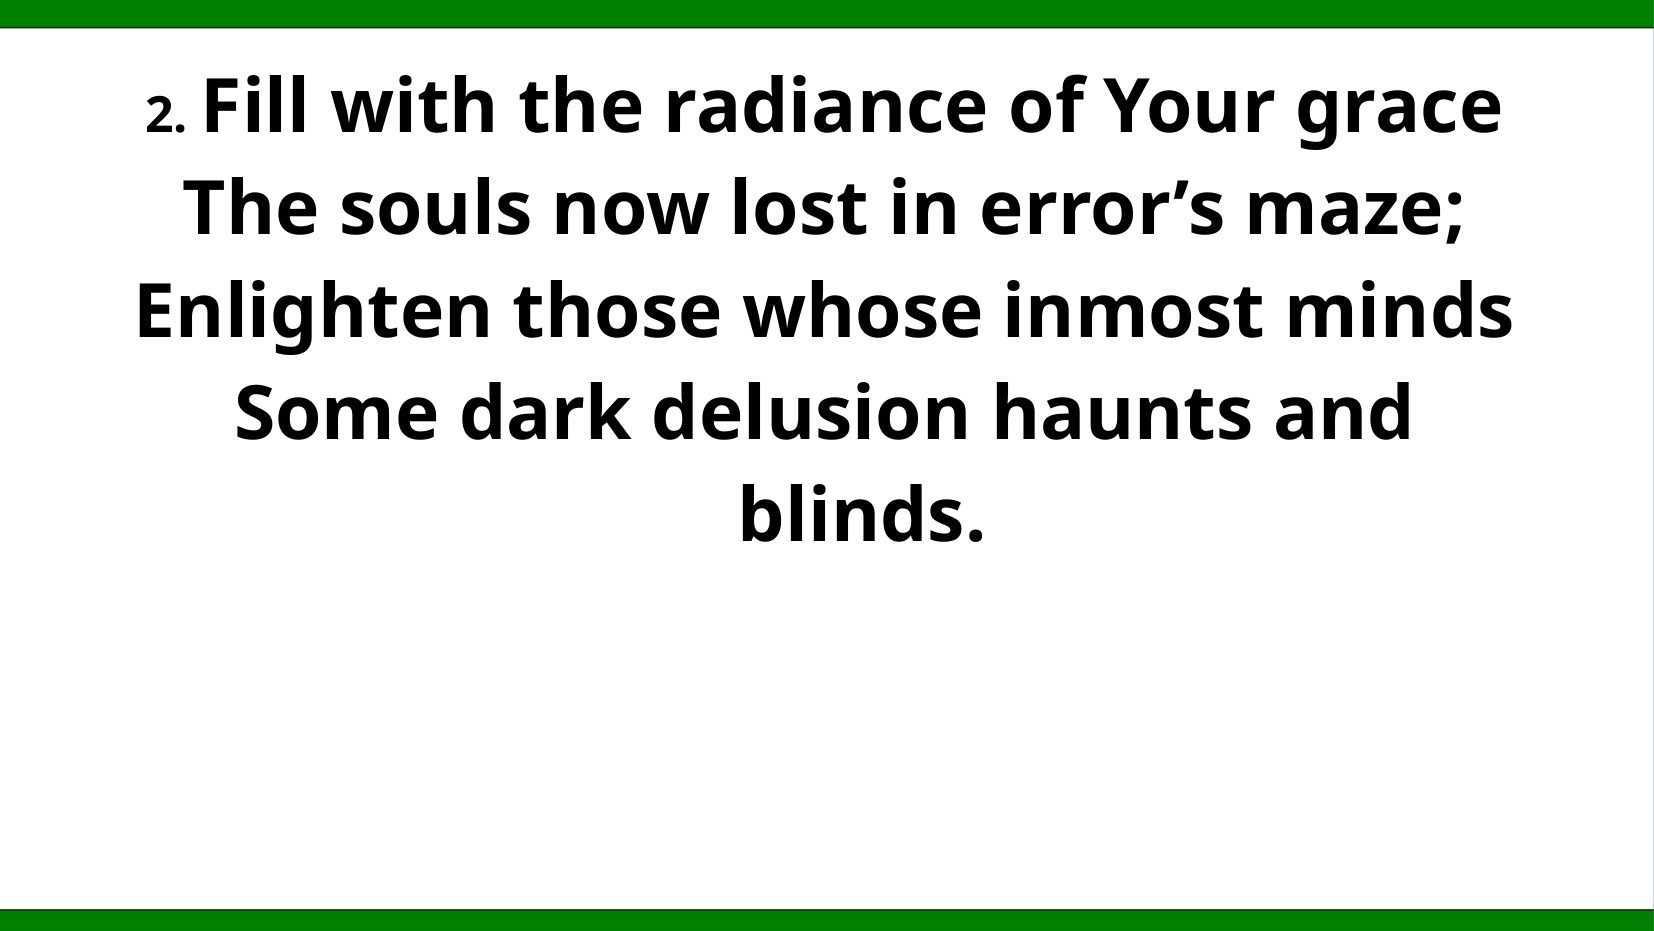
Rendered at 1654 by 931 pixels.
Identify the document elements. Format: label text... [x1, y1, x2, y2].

picture [0, 0, 1654, 931]
text_box 2. Fill with the radiance of Your grace The souls now lost in error’s maze; Enlighten those whose inmost minds Some dark delusion haunts and blinds. [105, 45, 1546, 460]
